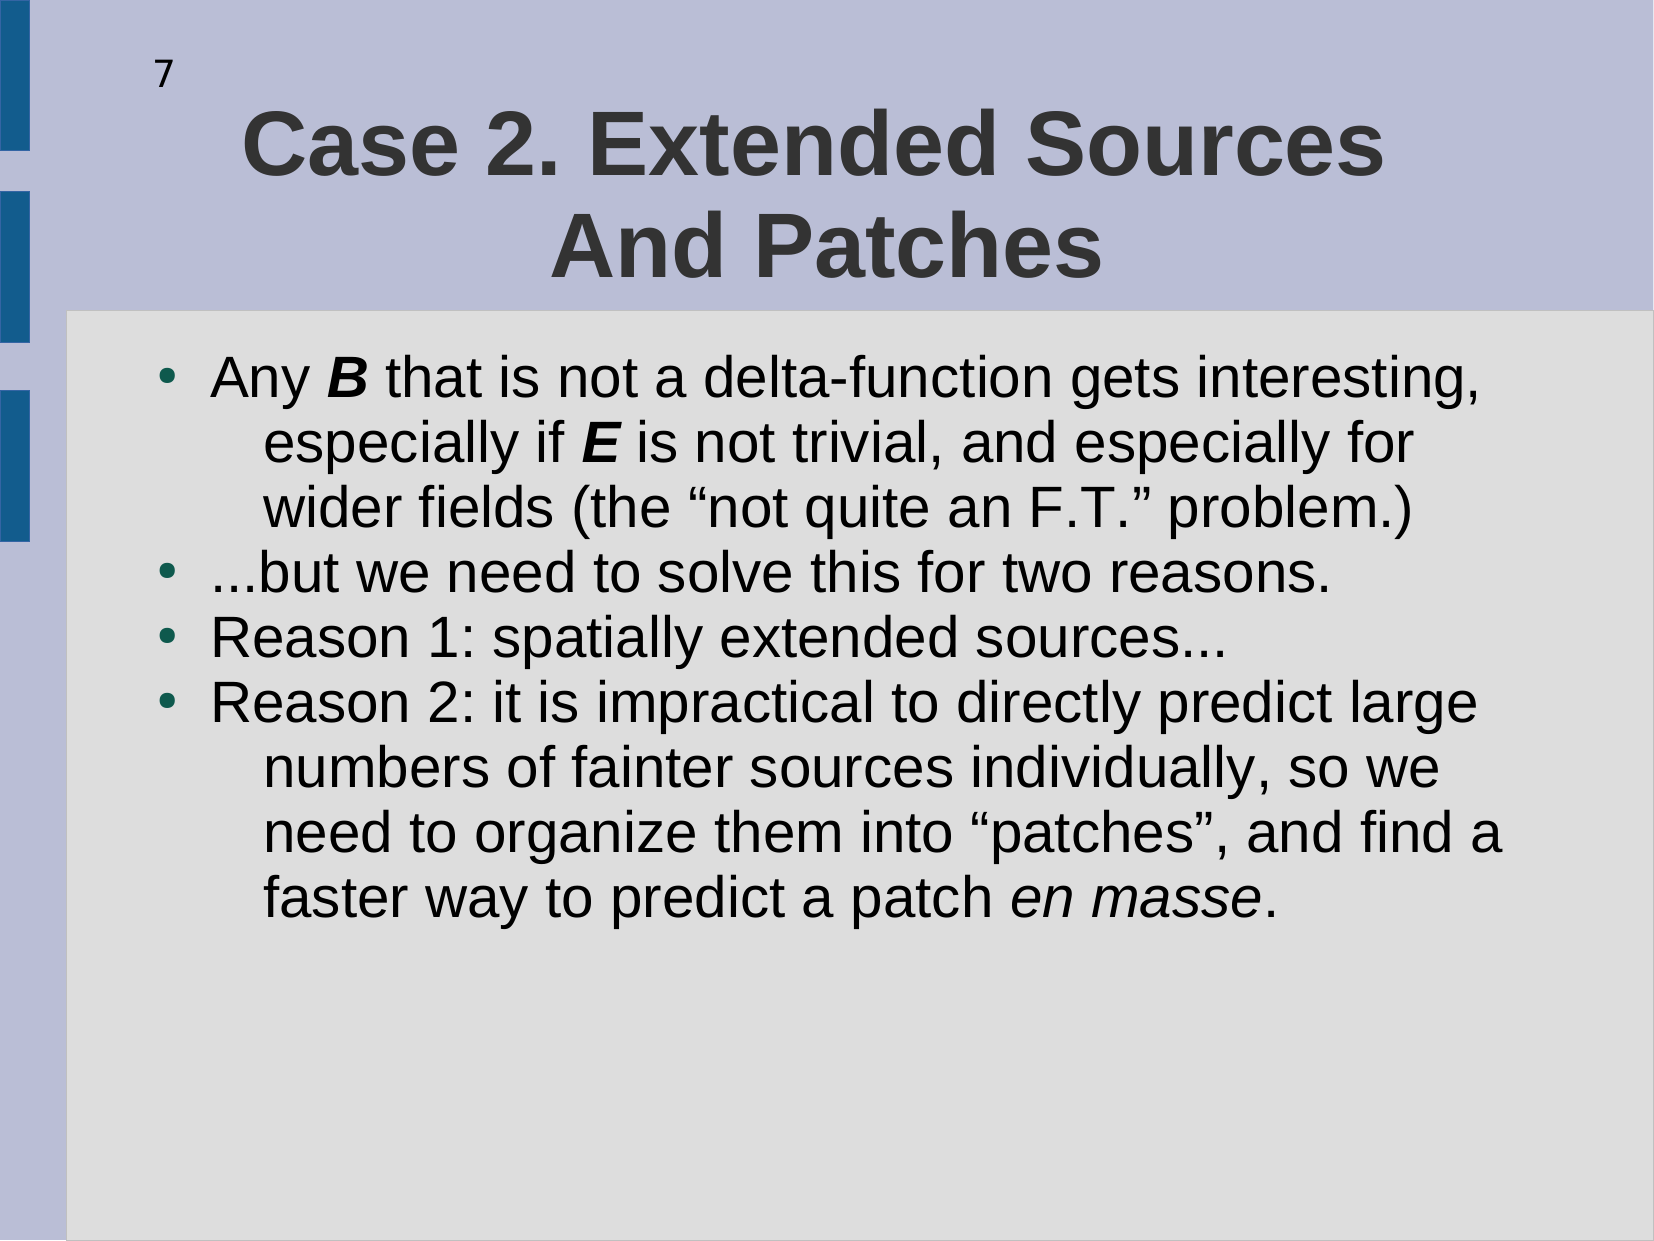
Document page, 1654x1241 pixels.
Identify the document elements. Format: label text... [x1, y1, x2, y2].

title Case 2. Extended Sources And Patches [121, 91, 1534, 299]
text_box [139, 45, 374, 119]
list Any B that is not a delta-function gets interesting, especially if E is not trivial, and especially for wider fields (the “not quite an F.T.” problem.) ...but we need to solve this for two reasons. Reason 1: spatially extended sources... Reason 2: it is impractical to directly predict large numbers of fainter sources individually, so we need to organize them into “patches”, and find a faster way to predict a patch en masse. [121, 344, 1534, 1127]
